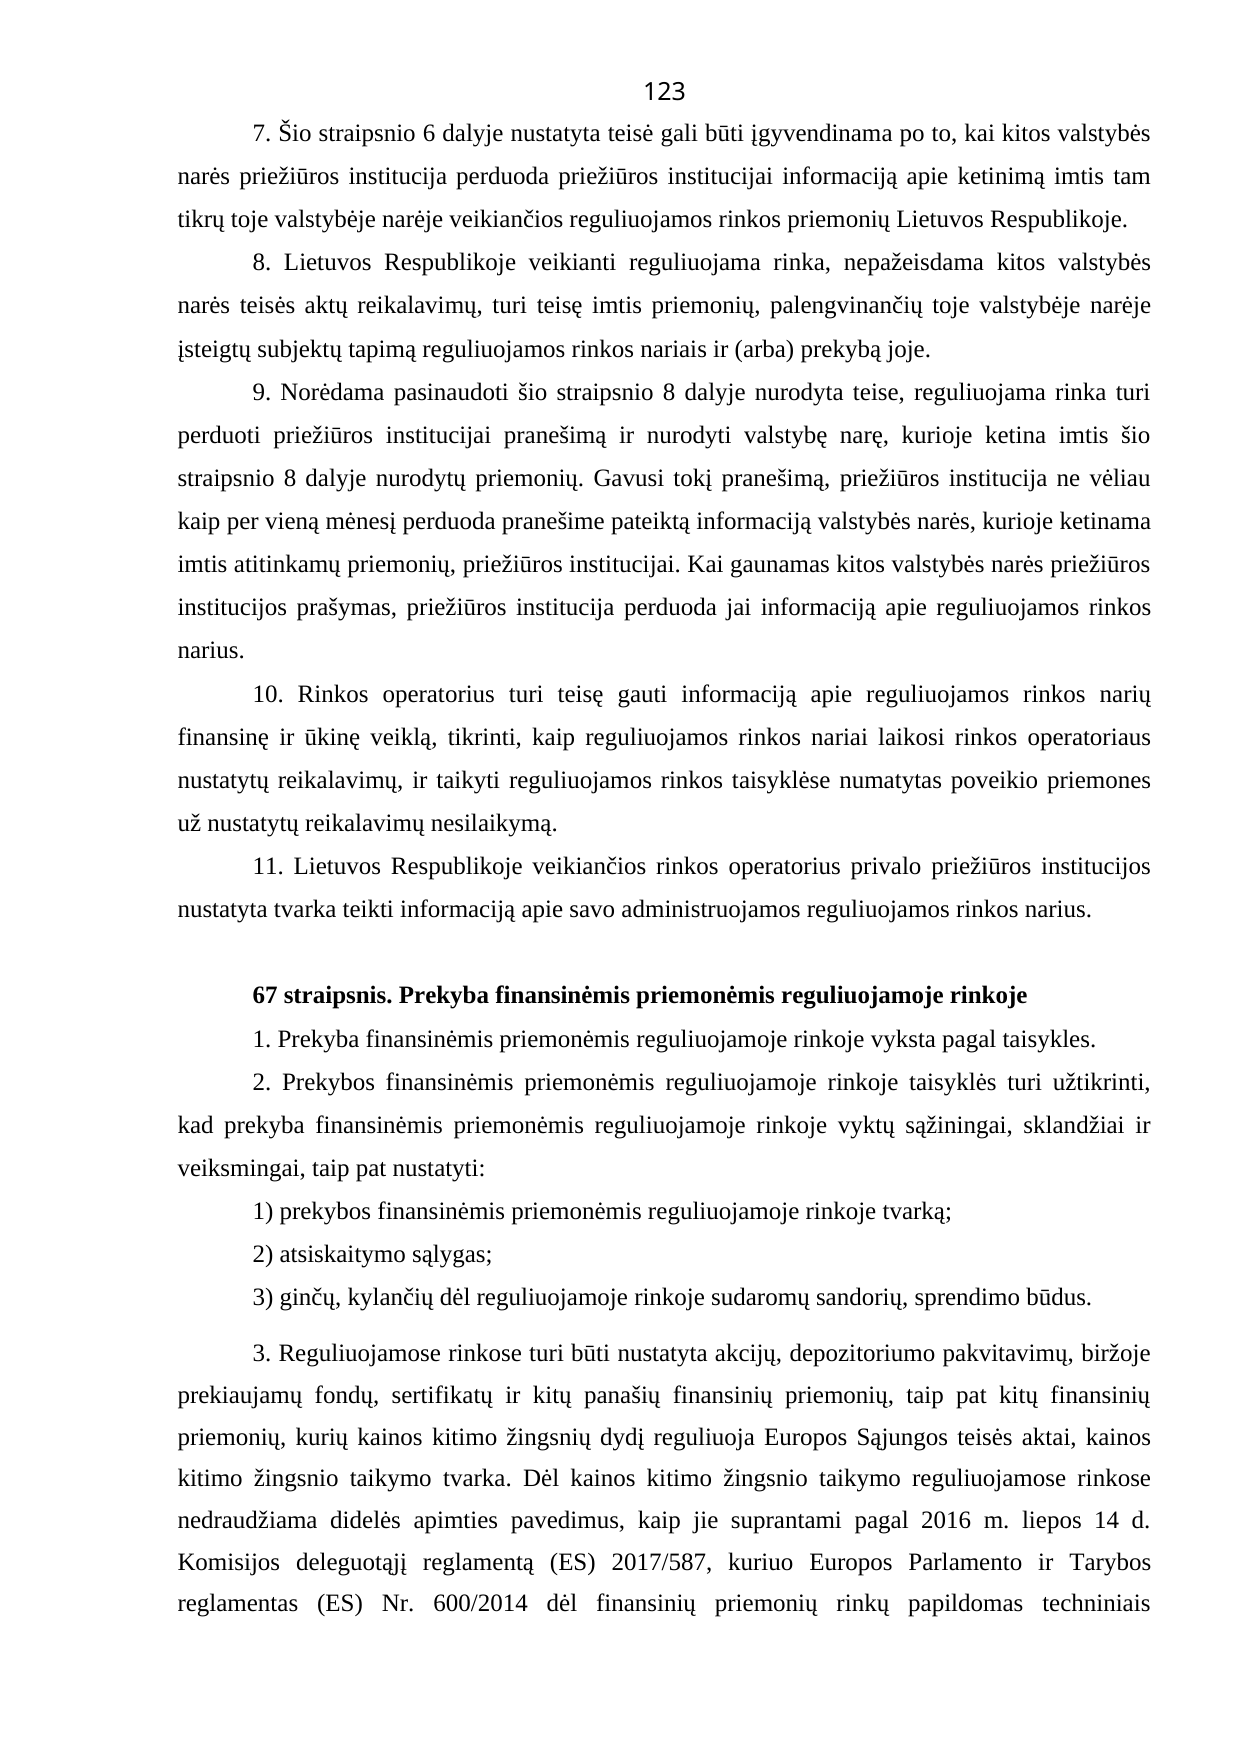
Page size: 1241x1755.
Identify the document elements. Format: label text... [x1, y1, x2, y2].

text 67 straipsnis. Prekyba finansinėmis priemonėmis reguliuojamoje rinkoje [177, 981, 1152, 1009]
text 11. Lietuvos Respublikoje veikiančios rinkos operatorius privalo priežiūros institucijos nustatyta tvarka teikti informaciją apie savo administruojamos reguliuojamos rinkos narius. [177, 851, 1152, 923]
text 2) atsiskaitymo sąlygas; [177, 1239, 1152, 1268]
text 10. Rinkos operatorius turi teisę gauti informaciją apie reguliuojamos rinkos narių finansinę ir ūkinę veiklą, tikrinti, kaip reguliuojamos rinkos nariai laikosi rinkos operatoriaus nustatytų reikalavimų, ir taikyti reguliuojamos rinkos taisyklėse numatytas poveikio priemones už nustatytų reikalavimų nesilaikymą. [177, 679, 1152, 837]
text 7. Šio straipsnio 6 dalyje nustatyta teisė gali būti įgyvendinama po to, kai kitos valstybės narės priežiūros institucija perduoda priežiūros institucijai informaciją apie ketinimą imtis tam tikrų toje valstybėje narėje veikiančios reguliuojamos rinkos priemonių Lietuvos Respublikoje. [177, 118, 1152, 233]
text 1. Prekyba finansinėmis priemonėmis reguliuojamoje rinkoje vyksta pagal taisykles. [177, 1024, 1152, 1052]
text 9. Norėdama pasinaudoti šio straipsnio 8 dalyje nurodyta teise, reguliuojama rinka turi perduoti priežiūros institucijai pranešimą ir nurodyti valstybę narę, kurioje ketina imtis šio straipsnio 8 dalyje nurodytų priemonių. Gavusi tokį pranešimą, priežiūros institucija ne vėliau kaip per vieną mėnesį perduoda pranešime pateiktą informaciją valstybės narės, kurioje ketinama imtis atitinkamų priemonių, priežiūros institucijai. Kai gaunamas kitos valstybės narės priežiūros institucijos prašymas, priežiūros institucija perduoda jai informaciją apie reguliuojamos rinkos narius. [177, 377, 1152, 664]
text 1) prekybos finansinėmis priemonėmis reguliuojamoje rinkoje tvarką; [177, 1196, 1152, 1225]
text 3. Reguliuojamose rinkose turi būti nustatyta akcijų, depozitoriumo pakvitavimų, biržoje prekiaujamų fondų, sertifikatų ir kitų panašių finansinių priemonių, taip pat kitų finansinių priemonių, kurių kainos kitimo žingsnių dydį reguliuoja Europos Sąjungos teisės aktai, kainos kitimo žingsnio taikymo tvarka. Dėl kainos kitimo žingsnio taikymo reguliuojamose rinkose nedraudžiama didelės apimties pavedimus, kaip jie suprantami pagal 2016 m. liepos 14 d. Komisijos deleguotąjį reglamentą (ES) 2017/587, kuriuo Europos Parlamento ir Tarybos reglamentas (ES) Nr. 600/2014 dėl finansinių priemonių rinkų papildomas techniniais [177, 1326, 1152, 1617]
text 8. Lietuvos Respublikoje veikianti reguliuojama rinka, nepažeisdama kitos valstybės narės teisės aktų reikalavimų, turi teisę imtis priemonių, palengvinančių toje valstybėje narėje įsteigtų subjektų tapimą reguliuojamos rinkos nariais ir (arba) prekybą joje. [177, 247, 1152, 362]
text 2. Prekybos finansinėmis priemonėmis reguliuojamoje rinkoje taisyklės turi užtikrinti, kad prekyba finansinėmis priemonėmis reguliuojamoje rinkoje vyktų sąžiningai, sklandžiai ir veiksmingai, taip pat nustatyti: [177, 1067, 1152, 1182]
text 3) ginčų, kylančių dėl reguliuojamoje rinkoje sudaromų sandorių, sprendimo būdus. [177, 1282, 1152, 1311]
